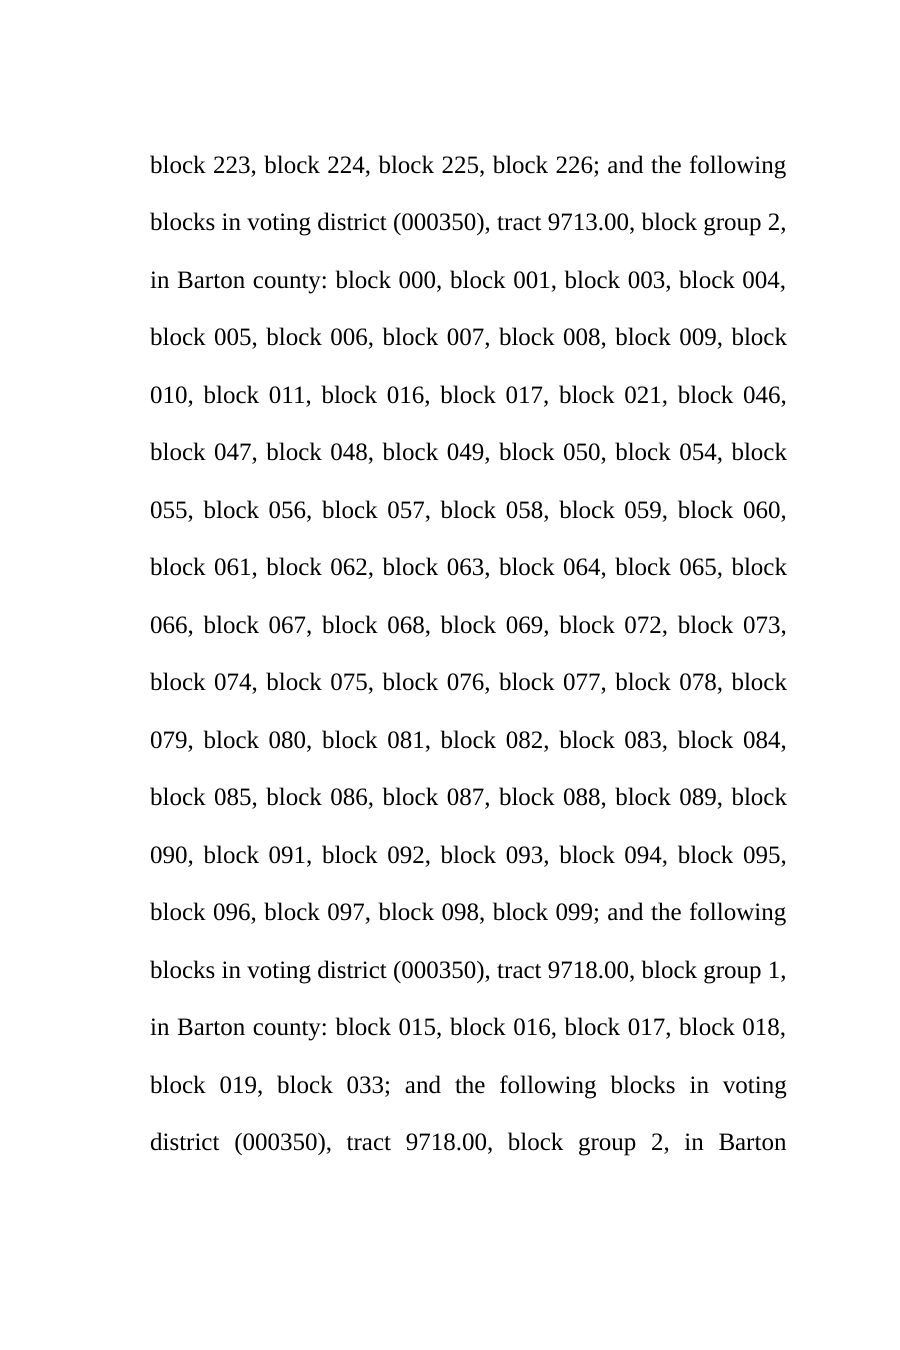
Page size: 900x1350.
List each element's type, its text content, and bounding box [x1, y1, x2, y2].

text block 223, block 224, block 225, block 226; and the following blocks in voting district (000350), tract 9713.00, block group 2, in Barton county: block 000, block 001, block 003, block 004, block 005, block 006, block 007, block 008, block 009, block 010, block 011, block 016, block 017, block 021, block 046, block 047, block 048, block 049, block 050, block 054, block 055, block 056, block 057, block 058, block 059, block 060, block 061, block 062, block 063, block 064, block 065, block 066, block 067, block 068, block 069, block 072, block 073, block 074, block 075, block 076, block 077, block 078, block 079, block 080, block 081, block 082, block 083, block 084, block 085, block 086, block 087, block 088, block 089, block 090, block 091, block 092, block 093, block 094, block 095, block 096, block 097, block 098, block 099; and the following blocks in voting district (000350), tract 9718.00, block group 1, in Barton county: block 015, block 016, block 017, block 018, block 019, block 033; and the following blocks in voting district (000350), tract 9718.00, block group 2, in Barton [150, 150, 787, 1156]
